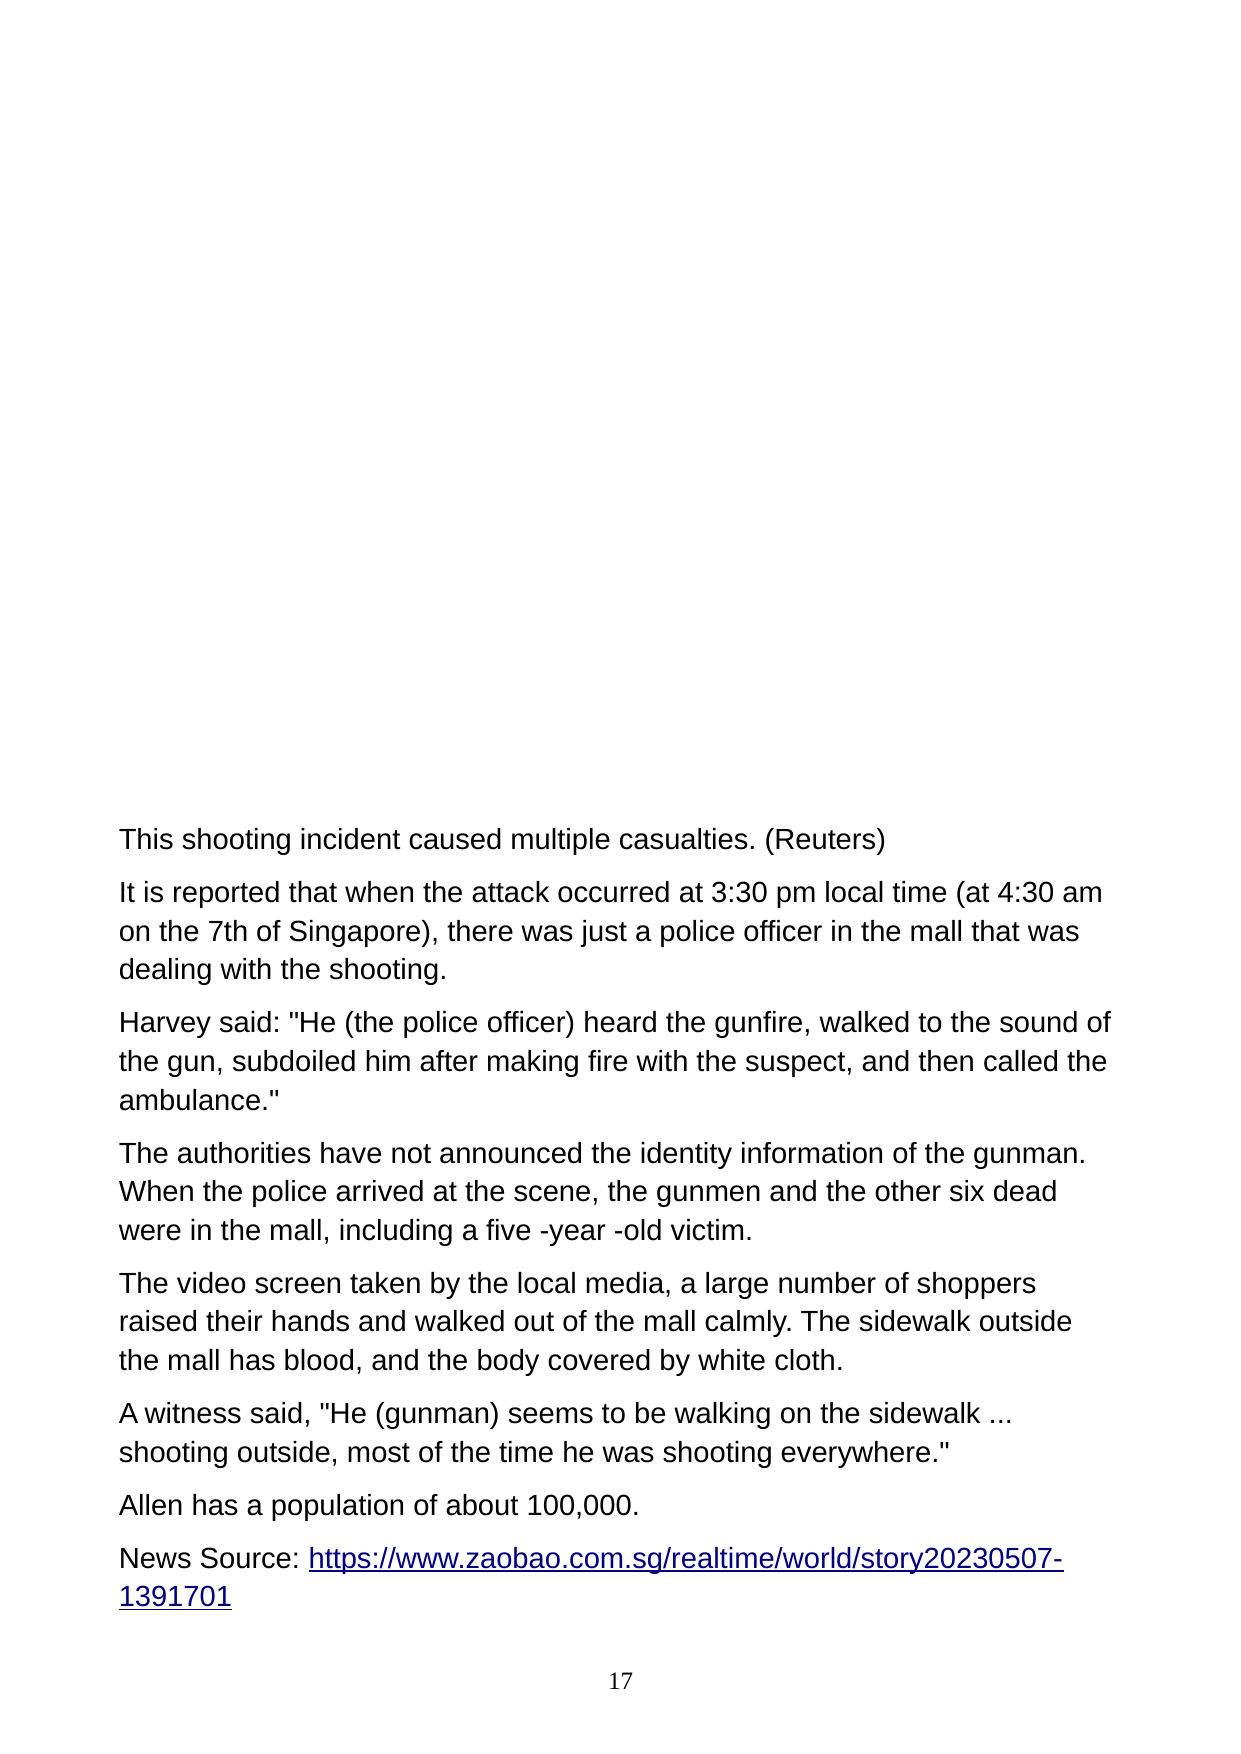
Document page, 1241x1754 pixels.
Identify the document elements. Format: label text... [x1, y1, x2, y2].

text The authorities have not announced the identity information of the gunman. When the police arrived at the scene, the gunmen and the other six dead were in the mall, including a five -year -old victim. [118, 1136, 1122, 1246]
text Allen has a population of about 100,000. [118, 1488, 1122, 1521]
text This shooting incident caused multiple casualties. (Reuters) [118, 118, 1122, 856]
text A witness said, "He (gunman) seems to be walking on the sidewalk ... shooting outside, most of the time he was shooting everywhere." [118, 1396, 1122, 1468]
text The video screen taken by the local media, a large number of shoppers raised their hands and walked out of the mall calmly. The sidewalk outside the mall has blood, and the body covered by white cloth. [118, 1266, 1122, 1376]
text It is reported that when the attack occurred at 3:30 pm local time (at 4:30 am on the 7th of Singapore), there was just a police officer in the mall that was dealing with the shooting. [118, 875, 1122, 986]
text Harvey said: "He (the police officer) heard the gunfire, walked to the sound of the gun, subdoiled him after making fire with the suspect, and then called the ambulance." [118, 1005, 1122, 1116]
text News Source: https://www.zaobao.com.sg/realtime/world/story20230507-1391701 [118, 1541, 1122, 1613]
